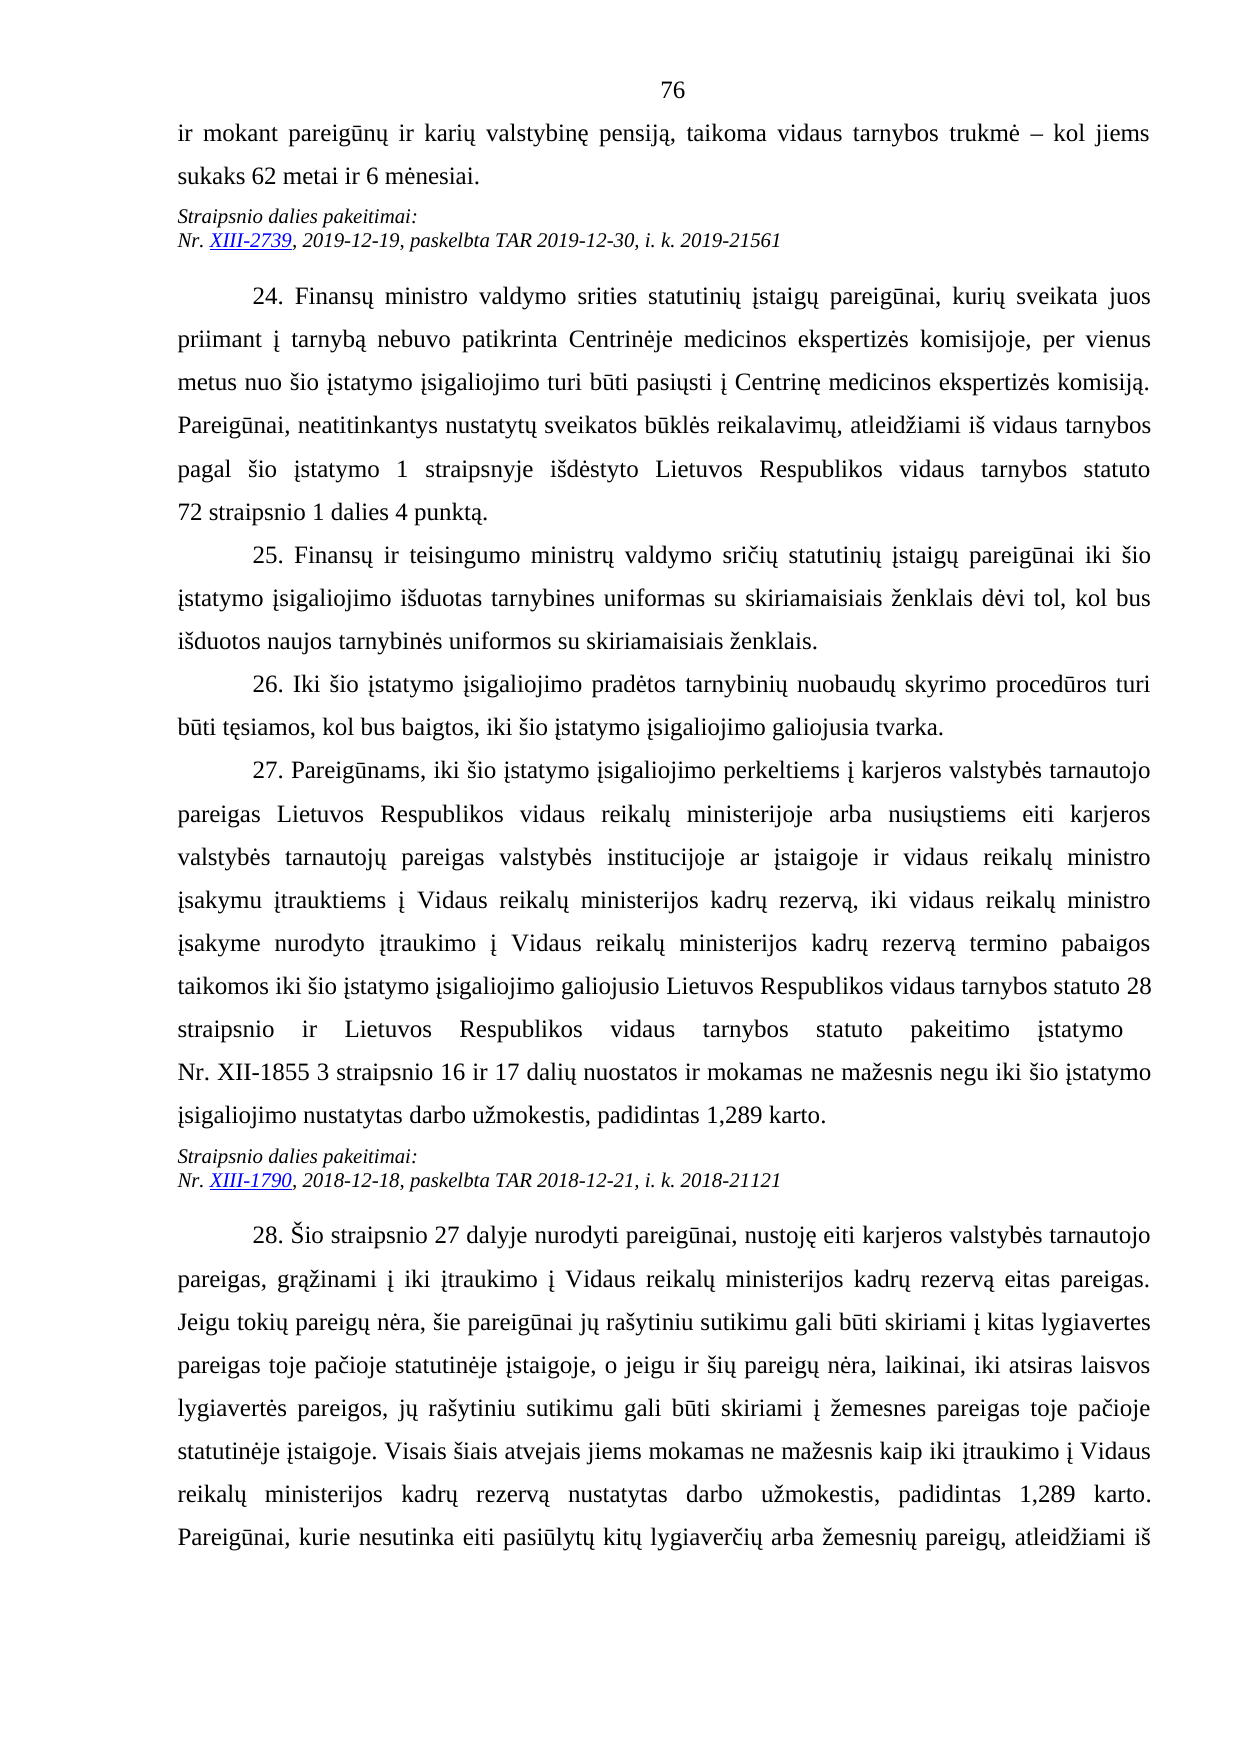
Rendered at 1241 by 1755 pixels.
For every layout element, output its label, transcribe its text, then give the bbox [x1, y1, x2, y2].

text Straipsnio dalies pakeitimai: [177, 1144, 1152, 1168]
text Nr. XIII-1790, 2018-12-18, paskelbta TAR 2018-12-21, i. k. 2018-21121 [177, 1168, 1152, 1192]
text 28. Šio straipsnio 27 dalyje nurodyti pareigūnai, nustoję eiti karjeros valstybės tarnautojo pareigas, grąžinami į iki įtraukimo į Vidaus reikalų ministerijos kadrų rezervą eitas pareigas. Jeigu tokių pareigų nėra, šie pareigūnai jų rašytiniu sutikimu gali būti skiriami į kitas lygiavertes pareigas toje pačioje statutinėje įstaigoje, o jeigu ir šių pareigų nėra, laikinai, iki atsiras laisvos lygiavertės pareigos, jų rašytiniu sutikimu gali būti skiriami į žemesnes pareigas toje pačioje statutinėje įstaigoje. Visais šiais atvejais jiems mokamas ne mažesnis kaip iki įtraukimo į Vidaus reikalų ministerijos kadrų rezervą nustatytas darbo užmokestis, padidintas 1,289 karto. Pareigūnai, kurie nesutinka eiti pasiūlytų kitų lygiaverčių arba žemesnių pareigų, atleidžiami iš [177, 1221, 1152, 1551]
text 27. Pareigūnams, iki šio įstatymo įsigaliojimo perkeltiems į karjeros valstybės tarnautojo pareigas Lietuvos Respublikos vidaus reikalų ministerijoje arba nusiųstiems eiti karjeros valstybės tarnautojų pareigas valstybės institucijoje ar įstaigoje ir vidaus reikalų ministro įsakymu įtrauktiems į Vidaus reikalų ministerijos kadrų rezervą, iki vidaus reikalų ministro įsakyme nurodyto įtraukimo į Vidaus reikalų ministerijos kadrų rezervą termino pabaigos taikomos iki šio įstatymo įsigaliojimo galiojusio Lietuvos Respublikos vidaus tarnybos statuto 28 straipsnio ir Lietuvos Respublikos vidaus tarnybos statuto pakeitimo įstatymo Nr. XII-1855 3 straipsnio 16 ir 17 dalių nuostatos ir mokamas ne mažesnis negu iki šio įstatymo įsigaliojimo nustatytas darbo užmokestis, padidintas 1,289 karto. [177, 756, 1152, 1129]
text 24. Finansų ministro valdymo srities statutinių įstaigų pareigūnai, kurių sveikata juos priimant į tarnybą nebuvo patikrinta Centrinėje medicinos ekspertizės komisijoje, per vienus metus nuo šio įstatymo įsigaliojimo turi būti pasiųsti į Centrinę medicinos ekspertizės komisiją. Pareigūnai, neatitinkantys nustatytų sveikatos būklės reikalavimų, atleidžiami iš vidaus tarnybos pagal šio įstatymo 1 straipsnyje išdėstyto Lietuvos Respublikos vidaus tarnybos statuto 72 straipsnio 1 dalies 4 punktą. [177, 281, 1152, 526]
text 25. Finansų ir teisingumo ministrų valdymo sričių statutinių įstaigų pareigūnai iki šio įstatymo įsigaliojimo išduotas tarnybines uniformas su skiriamaisiais ženklais dėvi tol, kol bus išduotos naujos tarnybinės uniformos su skiriamaisiais ženklais. [177, 540, 1152, 655]
text 26. Iki šio įstatymo įsigaliojimo pradėtos tarnybinių nuobaudų skyrimo procedūros turi būti tęsiamos, kol bus baigtos, iki šio įstatymo įsigaliojimo galiojusia tvarka. [177, 669, 1152, 741]
text Nr. XIII-2739, 2019-12-19, paskelbta TAR 2019-12-30, i. k. 2019-21561 [177, 228, 1152, 252]
text Straipsnio dalies pakeitimai: [177, 204, 1152, 228]
text ir mokant pareigūnų ir karių valstybinę pensiją, taikoma vidaus tarnybos trukmė – kol jiems sukaks 62 metai ir 6 mėnesiai. [177, 118, 1152, 190]
